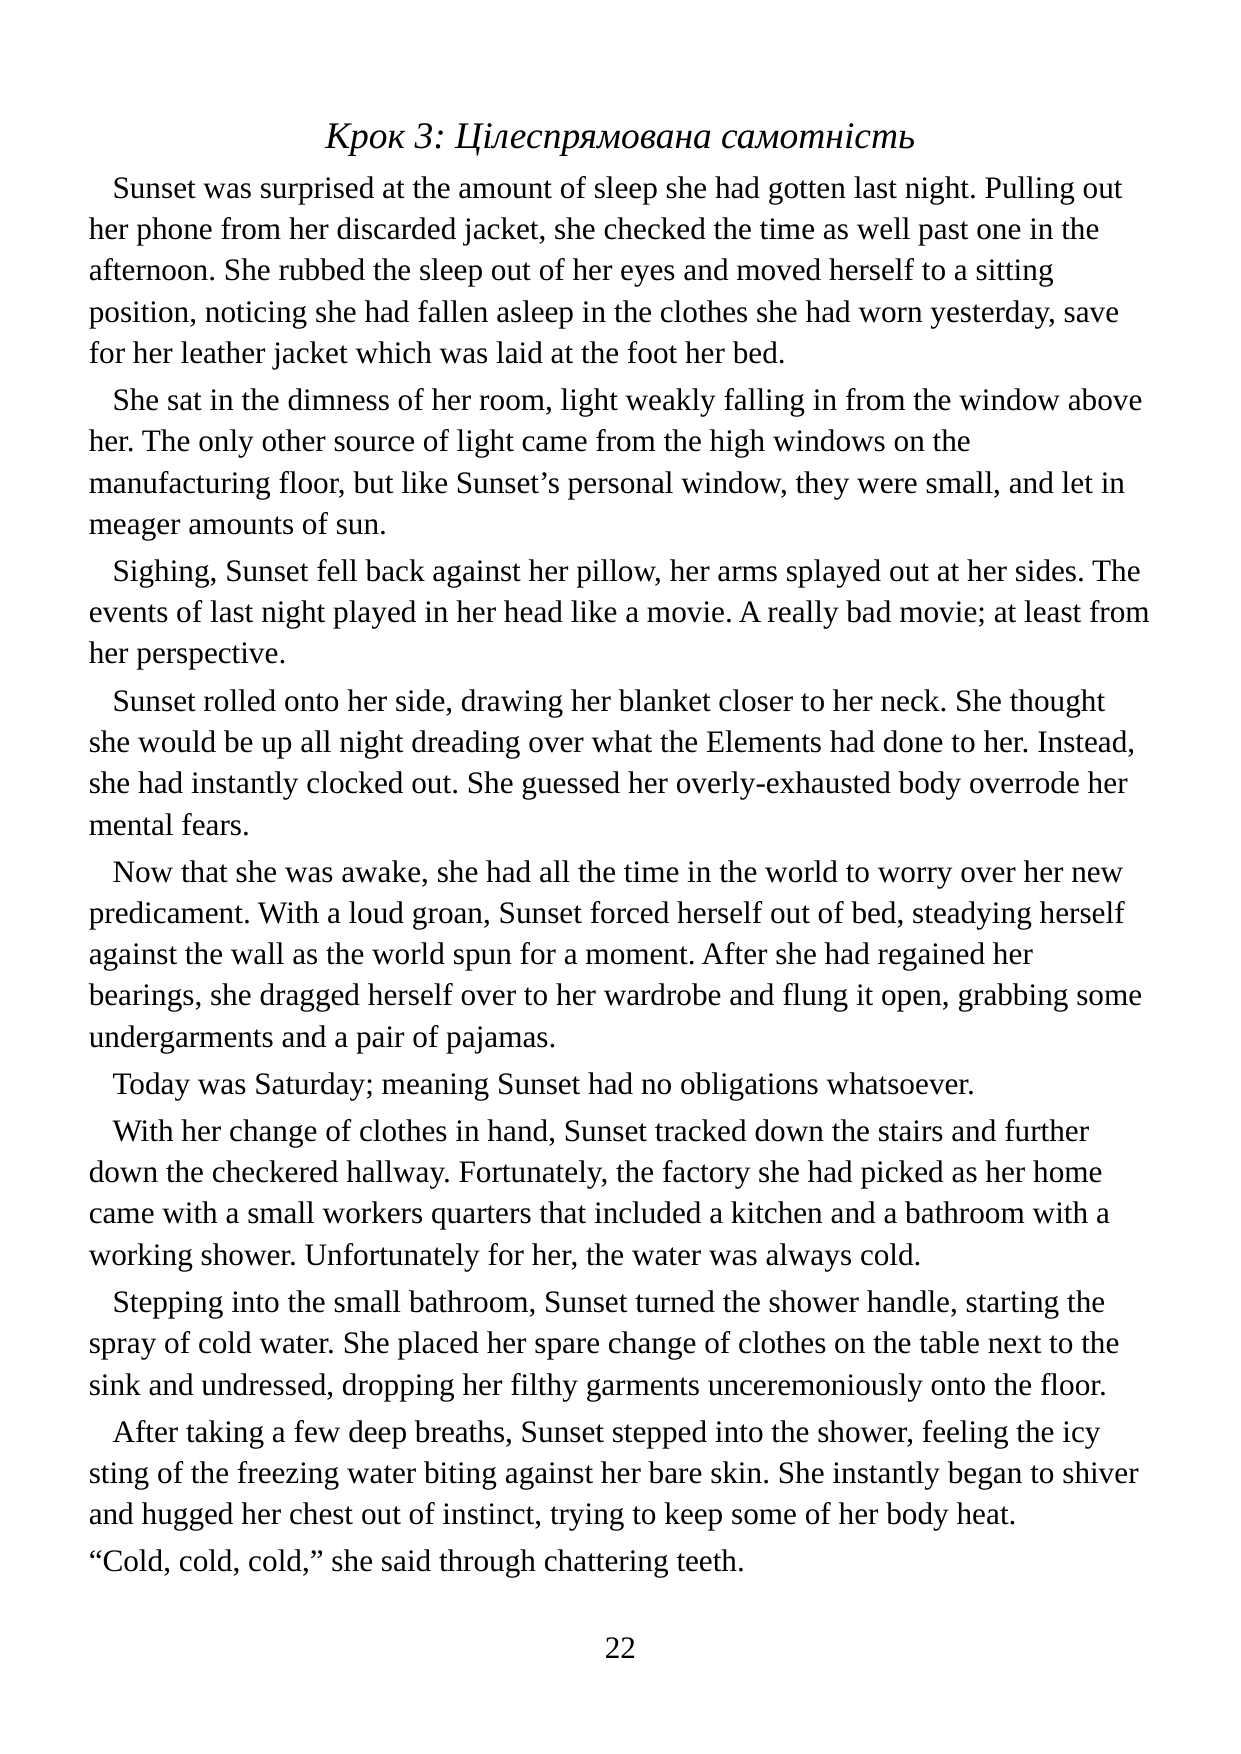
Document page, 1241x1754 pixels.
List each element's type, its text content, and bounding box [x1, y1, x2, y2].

text Sighing, Sunset fell back against her pillow, her arms splayed out at her sides. The events of last night played in her head like a movie. A really bad movie; at least from her perspective. [88, 552, 1152, 671]
text She sat in the dimness of her room, light weakly falling in from the window above her. The only other source of light came from the high windows on the manufacturing floor, but like Sunset’s personal window, they were small, and let in meager amounts of sun. [88, 381, 1152, 541]
text “Cold, cold, cold,” she said through chattering teeth. [88, 1543, 1152, 1578]
subtitle Крок 3: Цілеспрямована самотність [88, 113, 1152, 157]
text Sunset rolled onto her side, drawing her blanket closer to her neck. She thought she would be up all night dreading over what the Elements had done to her. Instead, she had instantly clocked out. She guessed her overly-exhausted body overrode her mental fears. [88, 682, 1152, 842]
text Stepping into the small bathroom, Sunset turned the shower handle, starting the spray of cold water. She placed her spare change of clothes on the table next to the sink and undressed, dropping her filthy garments unceremoniously onto the floor. [88, 1283, 1152, 1402]
text With her change of clothes in hand, Sunset tracked down the stairs and further down the checkered hallway. Fortunately, the factory she had picked as her home came with a small workers quarters that included a kitchen and a bathroom with a working shower. Unfortunately for her, the water was always cold. [88, 1112, 1152, 1272]
text After taking a few deep breaths, Sunset stepped into the shower, feeling the icy sting of the freezing water biting against her bare skin. She instantly began to shiver and hugged her chest out of instinct, trying to keep some of her body heat. [88, 1413, 1152, 1531]
text Today was Saturday; meaning Sunset had no obligations whatsoever. [88, 1065, 1152, 1101]
text Now that she was awake, she had all the time in the world to worry over her new predicament. With a loud groan, Sunset forced herself out of bed, steadying herself against the wall as the world spun for a moment. After she had regained her bearings, she dragged herself over to her wardrobe and flung it open, grabbing some undergarments and a pair of pajamas. [88, 853, 1152, 1054]
text Sunset was surprised at the amount of sleep she had gotten last night. Pulling out her phone from her discarded jacket, she checked the time as well past one in the afternoon. She rubbed the sleep out of her eyes and moved herself to a sitting position, noticing she had fallen asleep in the clothes she had worn yesterday, save for her leather jacket which was laid at the foot her bed. [88, 169, 1152, 370]
